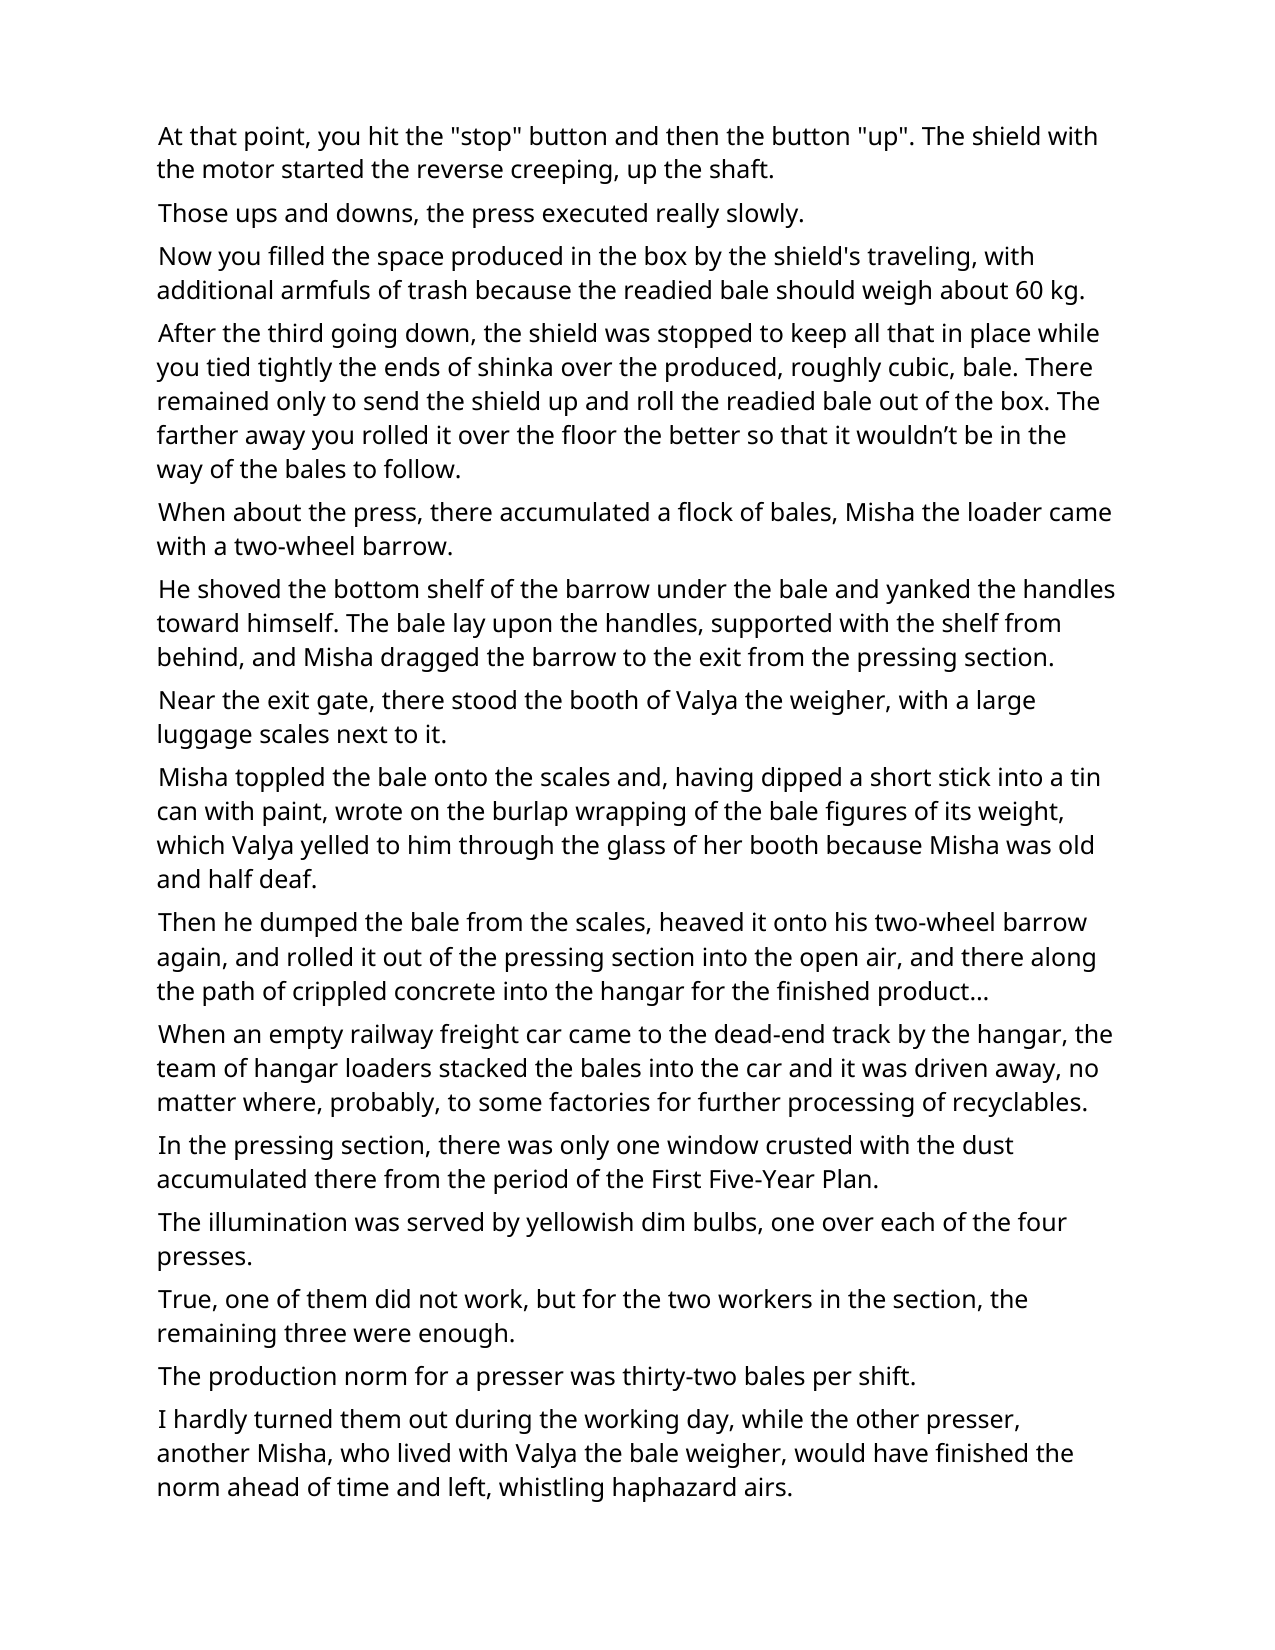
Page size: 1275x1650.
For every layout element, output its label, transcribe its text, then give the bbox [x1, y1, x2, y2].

text The production norm for a presser was thirty-two bales per shift. [156, 1359, 1118, 1393]
text After the third going down, the shield was stopped to keep all that in place while you tied tightly the ends of shinka over the produced, roughly cubic, bale. There remained only to send the shield up and roll the readied bale out of the box. The farther away you rolled it over the floor the better so that it wouldn’t be in the way of the bales to follow. [156, 315, 1118, 486]
text In the pressing section, there was only one window crusted with the dust accumulated there from the period of the First Five-Year Plan. [156, 1127, 1118, 1196]
text True, one of them did not work, but for the two workers in the section, the remaining three were enough. [156, 1282, 1118, 1350]
text Those ups and downs, the press executed really slowly. [156, 195, 1118, 229]
text Now you filled the space produced in the box by the shield's traveling, with additional armfuls of trash because the readied bale should weigh about 60 kg. [156, 238, 1118, 306]
text I hardly turned them out during the working day, while the other presser, another Misha, who lived with Valya the bale weigher, would have finished the norm ahead of time and left, whistling haphazard airs. [156, 1402, 1118, 1504]
text When an empty railway freight car came to the dead-end track by the hangar, the team of hangar loaders stacked the bales into the car and it was driven away, no matter where, probably, to some factories for further processing of recyclables. [156, 1016, 1118, 1118]
text The illumination was served by yellowish dim bulbs, one over each of the four presses. [156, 1204, 1118, 1273]
text Then he dumped the bale from the scales, heaved it onto his two-wheel barrow again, and rolled it out of the pressing section into the open air, and there along the path of crippled concrete into the hangar for the finished product… [156, 905, 1118, 1007]
text When about the press, there accumulated a flock of bales, Misha the loader came with a two-wheel barrow. [156, 494, 1118, 563]
text At that point, you hit the "stop" button and then the button "up". The shield with the motor started the reverse creeping, up the shaft. [156, 118, 1118, 186]
text Near the exit gate, there stood the booth of Valya the weigher, with a large luggage scales next to it. [156, 683, 1118, 751]
text He shoved the bottom shelf of the barrow under the bale and yanked the handles toward himself. The bale lay upon the handles, supported with the shelf from behind, and Misha dragged the barrow to the exit from the pressing section. [156, 572, 1118, 674]
text Misha toppled the bale onto the scales and, having dipped a short stick into a tin can with paint, wrote on the burlap wrapping of the bale figures of its weight, which Valya yelled to him through the glass of her booth because Misha was old and half deaf. [156, 760, 1118, 896]
